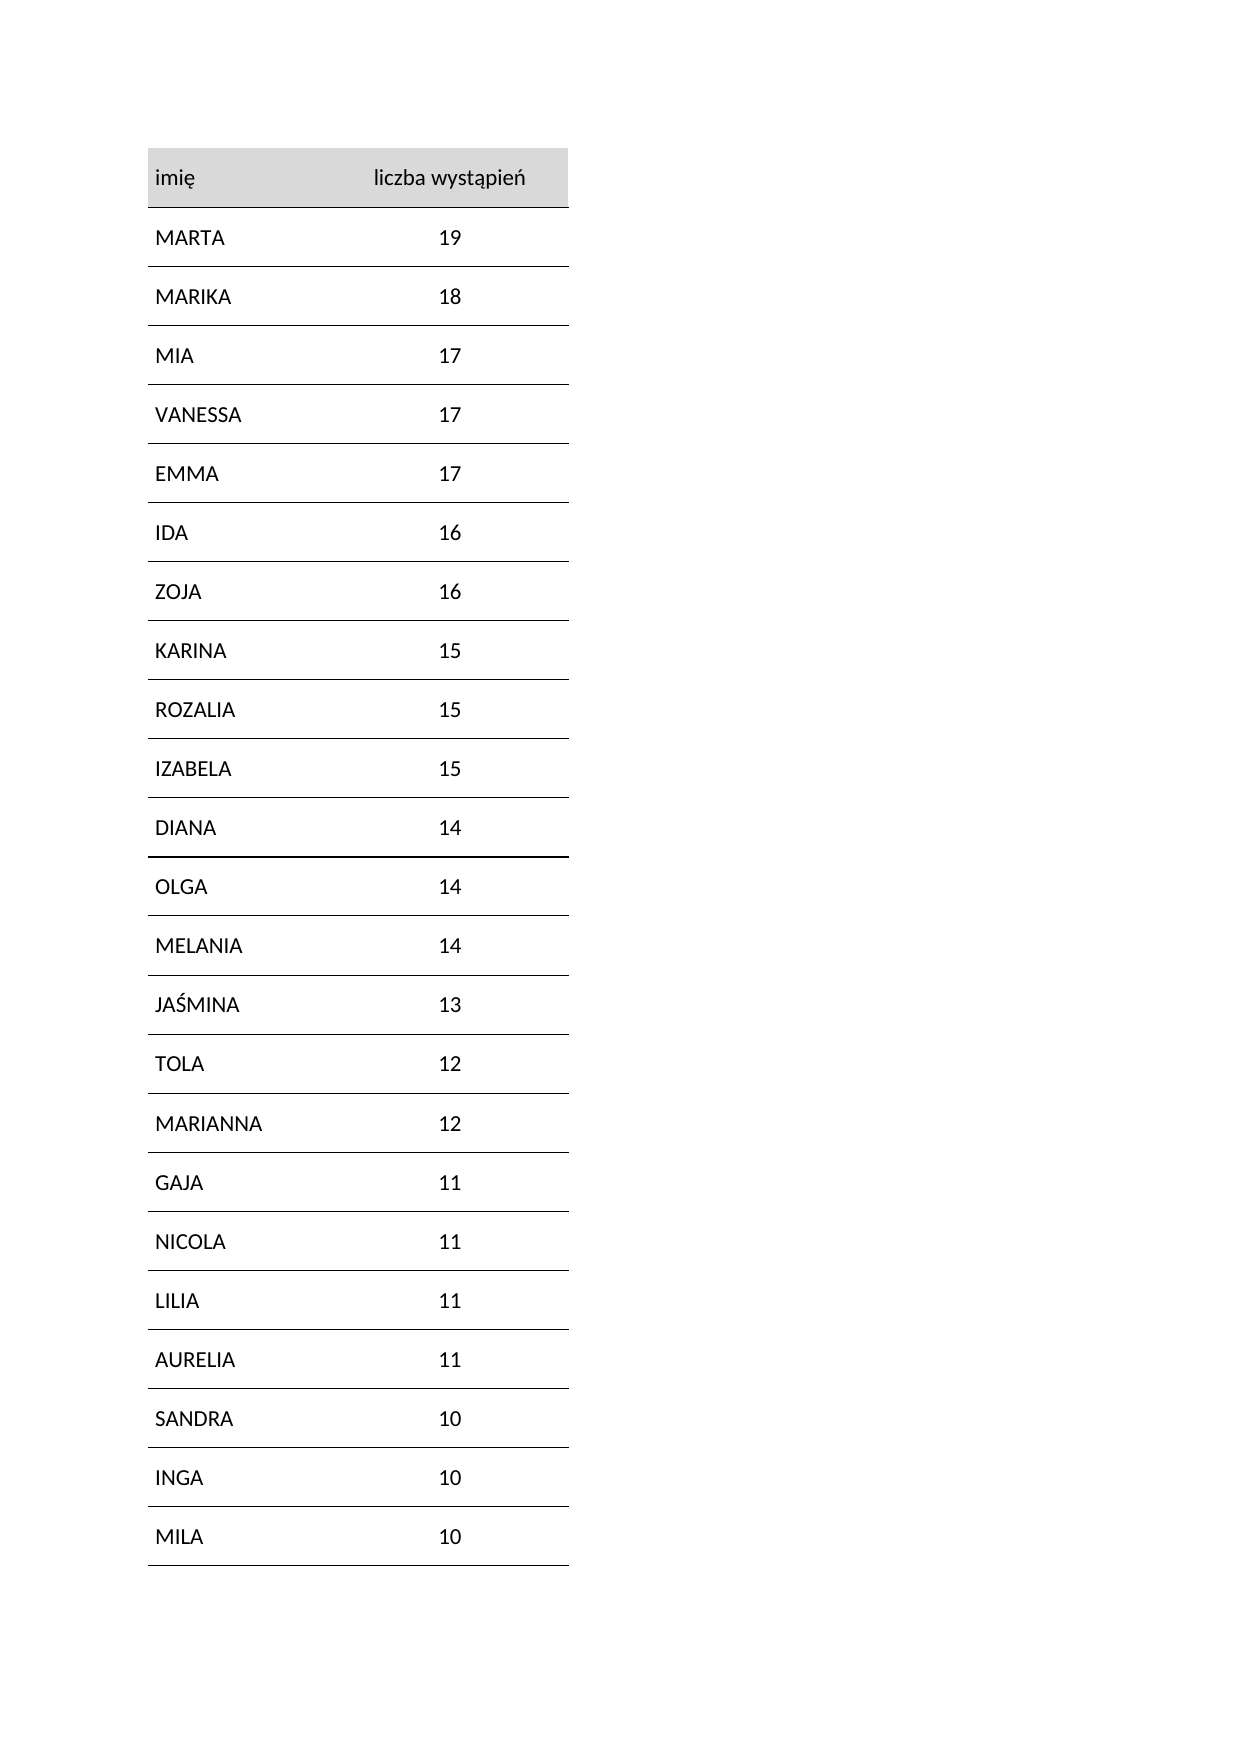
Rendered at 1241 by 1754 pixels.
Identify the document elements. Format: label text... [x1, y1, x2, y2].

table_cell DIANA [148, 798, 331, 856]
table_cell SANDRA [148, 1389, 331, 1447]
table_cell INGA [148, 1448, 331, 1506]
table_cell 17 [331, 444, 568, 502]
table_cell 16 [331, 503, 568, 561]
table_cell 12 [331, 1035, 568, 1093]
table_cell 15 [331, 739, 568, 797]
table_cell ROZALIA [148, 680, 331, 738]
table_cell IDA [148, 503, 331, 561]
table_cell TOLA [148, 1035, 331, 1093]
table_cell 11 [331, 1271, 568, 1329]
table_cell MILA [148, 1507, 331, 1565]
table_cell 15 [331, 621, 568, 679]
table_cell 15 [331, 680, 568, 738]
table_cell VANESSA [148, 385, 331, 443]
table_cell 12 [331, 1094, 568, 1152]
table_cell 14 [331, 858, 568, 915]
table_cell KARINA [148, 621, 331, 679]
table_cell IZABELA [148, 739, 331, 797]
table_header imię [148, 148, 331, 207]
table_cell GAJA [148, 1153, 331, 1211]
table_cell 11 [331, 1212, 568, 1270]
table_cell EMMA [148, 444, 331, 502]
table_cell OLGA [148, 858, 331, 915]
table_cell 16 [331, 562, 568, 620]
table_cell 14 [331, 916, 568, 974]
table_cell LILIA [148, 1271, 331, 1329]
table_cell 10 [331, 1389, 568, 1447]
table_cell 11 [331, 1330, 568, 1388]
table_cell MARIANNA [148, 1094, 331, 1152]
table_cell MARIKA [148, 267, 331, 325]
table_cell 14 [331, 798, 568, 856]
table_cell 18 [331, 267, 568, 325]
table_cell 10 [331, 1448, 568, 1506]
table_cell 13 [331, 976, 568, 1033]
table_cell AURELIA [148, 1330, 331, 1388]
table_cell MARTA [148, 208, 331, 266]
table_cell MELANIA [148, 916, 331, 974]
table_cell MIA [148, 326, 331, 384]
table_cell 10 [331, 1507, 568, 1565]
table_cell JAŚMINA [148, 976, 331, 1033]
table_cell 19 [331, 208, 568, 266]
table_cell ZOJA [148, 562, 331, 620]
table_cell 17 [331, 326, 568, 384]
table_cell 17 [331, 385, 568, 443]
table_header liczba wystąpień [331, 148, 568, 207]
table_cell NICOLA [148, 1212, 331, 1270]
table_cell 11 [331, 1153, 568, 1211]
